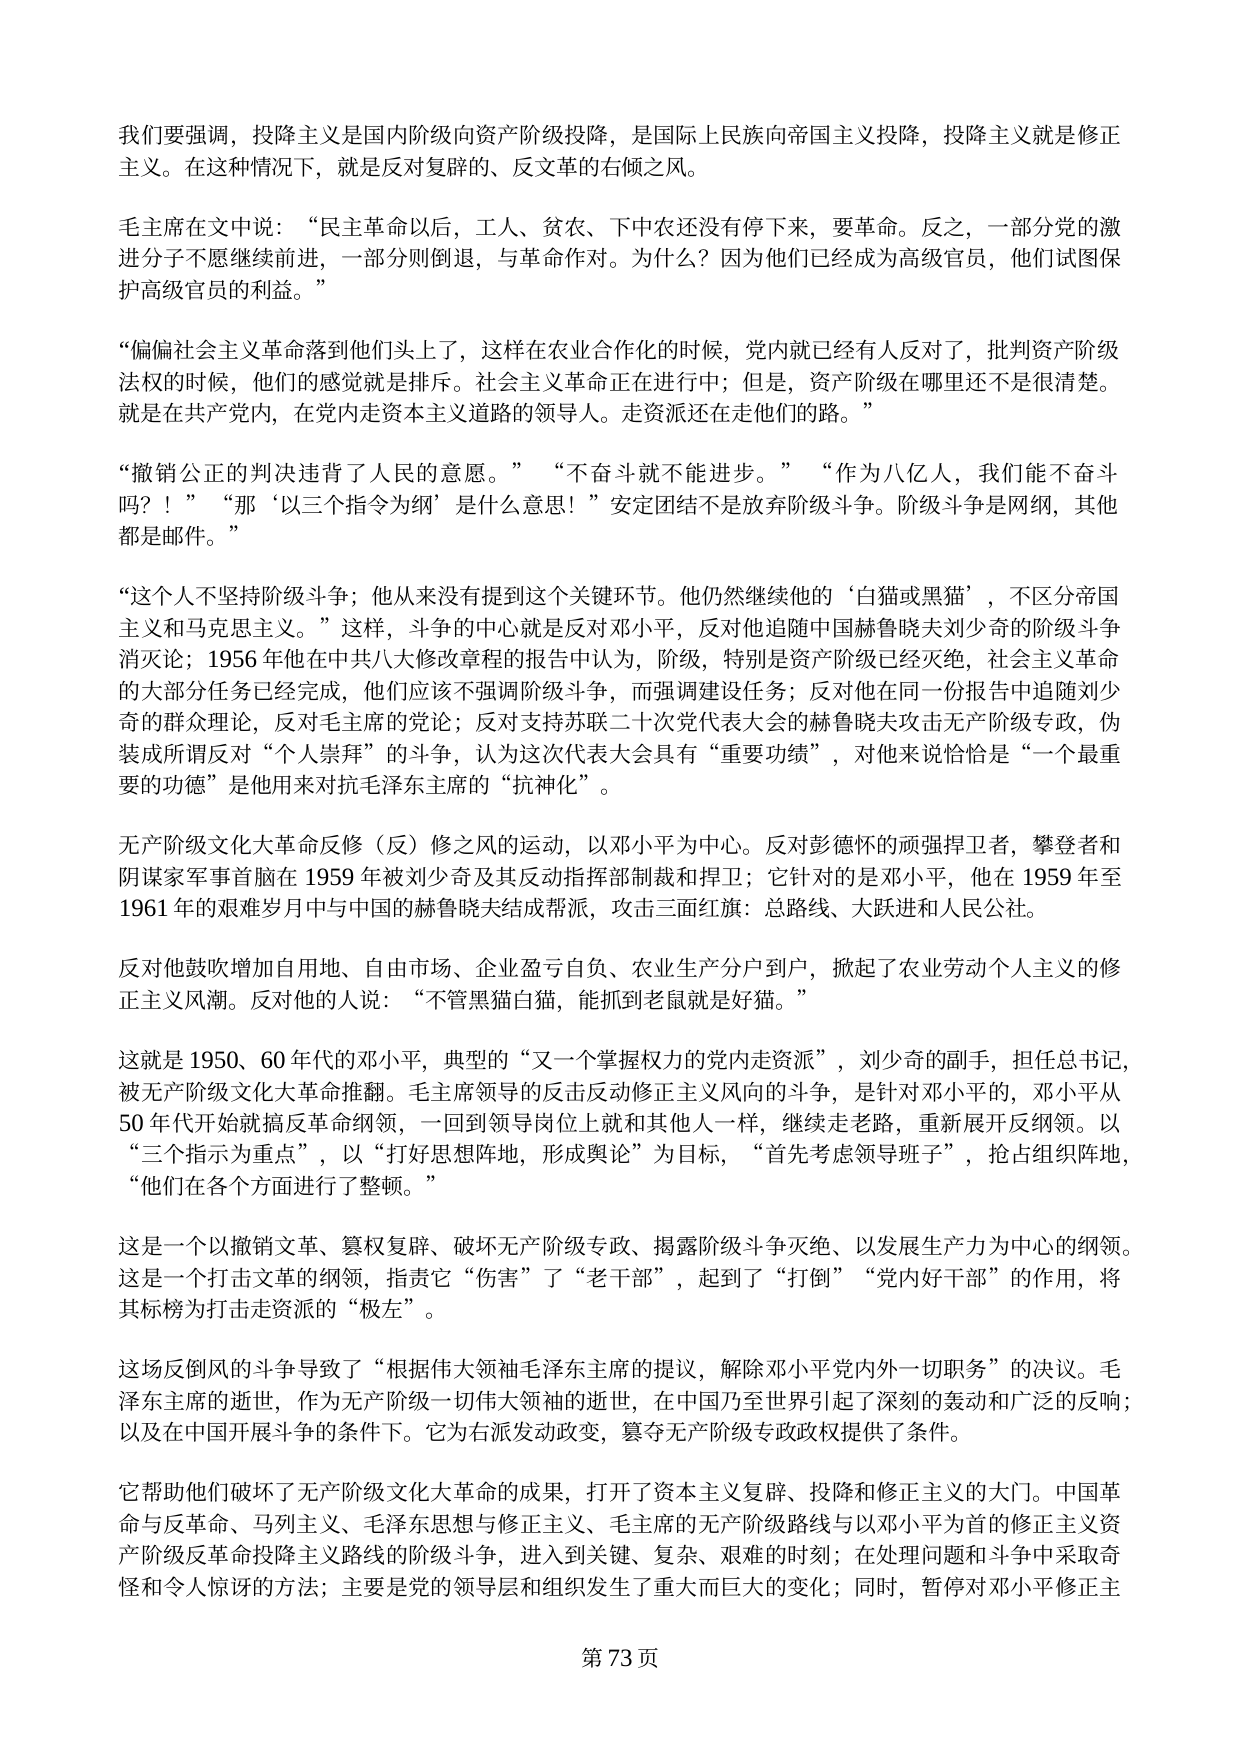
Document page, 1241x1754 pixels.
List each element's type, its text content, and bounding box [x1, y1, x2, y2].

text 反对他鼓吹增加自用地、自由市场、企业盈亏自负、农业生产分户到户，掀起了农业劳动个人主义的修正主义风潮。反对他的人说：“不管黑猫白猫，能抓到老鼠就是好猫。” [118, 952, 1122, 1014]
text 我们要强调，投降主义是国内阶级向资产阶级投降，是国际上民族向帝国主义投降，投降主义就是修正主义。在这种情况下，就是反对复辟的、反文革的右倾之风。 [118, 118, 1122, 181]
text 无产阶级文化大革命反修（反）修之风的运动，以邓小平为中心。反对彭德怀的顽强捍卫者，攀登者和阴谋家军事首脑在1959年被刘少奇及其反动指挥部制裁和捍卫；它针对的是邓小平，他在1959年至1961年的艰难岁月中与中国的赫鲁晓夫结成帮派，攻击三面红旗：总路线、大跃进和人民公社。 [118, 828, 1122, 923]
text “这个人不坚持阶级斗争；他从来没有提到这个关键环节。他仍然继续他的‘白猫或黑猫’，不区分帝国主义和马克思主义。”这样，斗争的中心就是反对邓小平，反对他追随中国赫鲁晓夫刘少奇的阶级斗争消灭论；1956年他在中共八大修改章程的报告中认为，阶级，特别是资产阶级已经灭绝，社会主义革命的大部分任务已经完成，他们应该不强调阶级斗争，而强调建设任务；反对他在同一份报告中追随刘少奇的群众理论，反对毛主席的党论；反对支持苏联二十次党代表大会的赫鲁晓夫攻击无产阶级专政，伪装成所谓反对“个人崇拜”的斗争，认为这次代表大会具有“重要功绩”，对他来说恰恰是“一个最重要的功德”是他用来对抗毛泽东主席的“抗神化”。 [118, 579, 1122, 800]
text “偏偏社会主义革命落到他们头上了，这样在农业合作化的时候，党内就已经有人反对了，批判资产阶级法权的时候，他们的感觉就是排斥。社会主义革命正在进行中；但是，资产阶级在哪里还不是很清楚。就是在共产党内，在党内走资本主义道路的领导人。走资派还在走他们的路。” [118, 333, 1122, 428]
text “撤销公正的判决违背了人民的意愿。” “不奋斗就不能进步。” “作为八亿人，我们能不奋斗吗？！” “那‘以三个指令为纲’是什么意思！”安定团结不是放弃阶级斗争。阶级斗争是网纲，其他都是邮件。” [118, 456, 1122, 551]
text 这是一个以撤销文革、篡权复辟、破坏无产阶级专政、揭露阶级斗争灭绝、以发展生产力为中心的纲领。这是一个打击文革的纲领，指责它“伤害”了“老干部”，起到了“打倒”“党内好干部”的作用，将其标榜为打击走资派的“极左”。 [118, 1229, 1122, 1324]
text 这就是1950、60年代的邓小平，典型的“又一个掌握权力的党内走资派”，刘少奇的副手，担任总书记，被无产阶级文化大革命推翻。毛主席领导的反击反动修正主义风向的斗争，是针对邓小平的，邓小平从50年代开始就搞反革命纲领，一回到领导岗位上就和其他人一样，继续走老路，重新展开反纲领。以“三个指示为重点”，以“打好思想阵地，形成舆论”为目标，“首先考虑领导班子”，抢占组织阵地，“他们在各个方面进行了整顿。” [118, 1043, 1122, 1201]
text 这场反倒风的斗争导致了“根据伟大领袖毛泽东主席的提议，解除邓小平党内外一切职务”的决议。毛泽东主席的逝世，作为无产阶级一切伟大领袖的逝世，在中国乃至世界引起了深刻的轰动和广泛的反响；以及在中国开展斗争的条件下。它为右派发动政变，篡夺无产阶级专政政权提供了条件。 [118, 1352, 1122, 1447]
text 毛主席在文中说：“民主革命以后，工人、贫农、下中农还没有停下来，要革命。反之，一部分党的激进分子不愿继续前进，一部分则倒退，与革命作对。为什么？因为他们已经成为高级官员，他们试图保护高级官员的利益。” [118, 210, 1122, 304]
text 它帮助他们破坏了无产阶级文化大革命的成果，打开了资本主义复辟、投降和修正主义的大门。中国革命与反革命、马列主义、毛泽东思想与修正主义、毛主席的无产阶级路线与以邓小平为首的修正主义资产阶级反革命投降主义路线的阶级斗争，进入到关键、复杂、艰难的时刻；在处理问题和斗争中采取奇怪和令人惊讶的方法；主要是党的领导层和组织发生了重大而巨大的变化；同时，暂停对邓小平修正主 [118, 1476, 1122, 1601]
